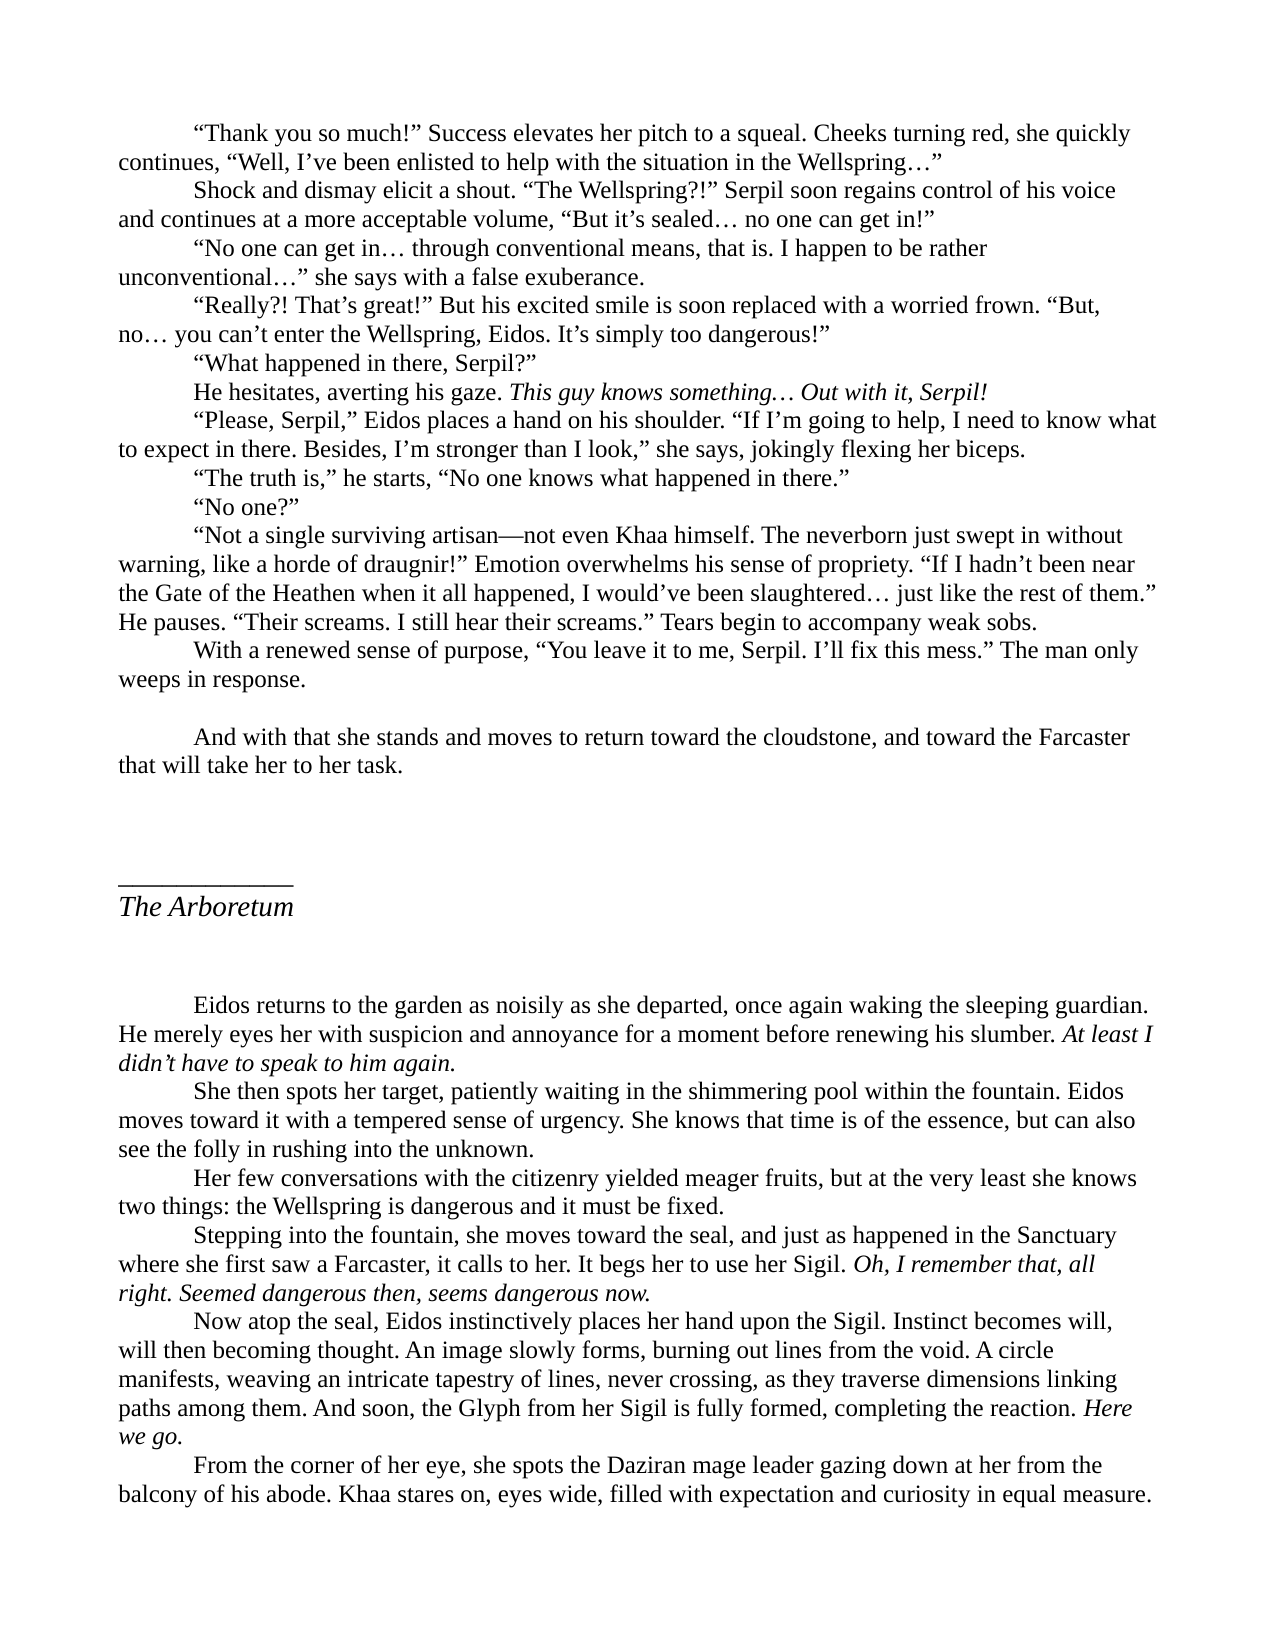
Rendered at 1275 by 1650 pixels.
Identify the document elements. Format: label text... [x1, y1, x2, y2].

text “No one?” [118, 492, 1157, 521]
text “The truth is,” he starts, “No one knows what happened in there.” [118, 463, 1157, 492]
text Eidos returns to the garden as noisily as she departed, once again waking the sleeping guardian. He merely eyes her with suspicion and annoyance for a moment before renewing his slumber. At least I didn’t have to speak to him again. [118, 990, 1157, 1076]
text With a renewed sense of purpose, “You leave it to me, Serpil. I’ll fix this mess.” The man only weeps in response. [118, 636, 1157, 693]
text Stepping into the fountain, she moves toward the seal, and just as happened in the Sanctuary where she first saw a Farcaster, it calls to her. It begs her to use her Sigil. Oh, I remember that, all right. Seemed dangerous then, seems dangerous now. [118, 1220, 1157, 1306]
text From the corner of her eye, she spots the Daziran mage leader gazing down at her from the balcony of his abode. Khaa stares on, eyes wide, filled with expectation and curiosity in equal measure. [118, 1450, 1157, 1508]
text “No one can get in… through conventional means, that is. I happen to be rather unconventional…” she says with a false exuberance. [118, 233, 1157, 291]
text “Please, Serpil,” Eidos places a hand on his shoulder. “If I’m going to help, I need to know what to expect in there. Besides, I’m stronger than I look,” she says, jokingly flexing her biceps. [118, 406, 1157, 463]
text She then spots her target, patiently waiting in the shimmering pool within the fountain. Eidos moves toward it with a tempered sense of urgency. She knows that time is of the essence, but can also see the folly in rushing into the unknown. [118, 1076, 1157, 1163]
text The Arboretum [118, 889, 1157, 923]
text Her few conversations with the citizenry yielded meager fruits, but at the very least she knows two things: the Wellspring is dangerous and it must be fixed. [118, 1163, 1157, 1220]
text Shock and dismay elicit a shout. “The Wellspring?!” Serpil soon regains control of his voice and continues at a more acceptable volume, “But it’s sealed… no one can get in!” [118, 176, 1157, 233]
text “Not a single surviving artisan—not even Khaa himself. The neverborn just swept in without warning, like a horde of draugnir!” Emotion overwhelms his sense of propriety. “If I hadn’t been near the Gate of the Heathen when it all happened, I would’ve been slaughtered… just like the rest of them.” He pauses. “Their screams. I still hear their screams.” Tears begin to accompany weak sobs. [118, 521, 1157, 636]
text “What happened in there, Serpil?” [118, 348, 1157, 377]
text Now atop the seal, Eidos instinctively places her hand upon the Sigil. Instinct becomes will, will then becoming thought. An image slowly forms, burning out lines from the void. A circle manifests, weaving an intricate tapestry of lines, never crossing, as they traverse dimensions linking paths among them. And soon, the Glyph from her Sigil is fully formed, completing the reaction. Here we go. [118, 1306, 1157, 1450]
text “Thank you so much!” Success elevates her pitch to a squeal. Cheeks turning red, she quickly continues, “Well, I’ve been enlisted to help with the situation in the Wellspring…” [118, 118, 1157, 176]
text “Really?! That’s great!” But his excited smile is soon replaced with a worried frown. “But, no… you can’t enter the Wellspring, Eidos. It’s simply too dangerous!” [118, 291, 1157, 348]
text ____________ [118, 856, 1157, 889]
text And with that she stands and moves to return toward the cloudstone, and toward the Farcaster that will take her to her task. [118, 722, 1157, 779]
text He hesitates, averting his gaze. This guy knows something… Out with it, Serpil! [118, 377, 1157, 406]
